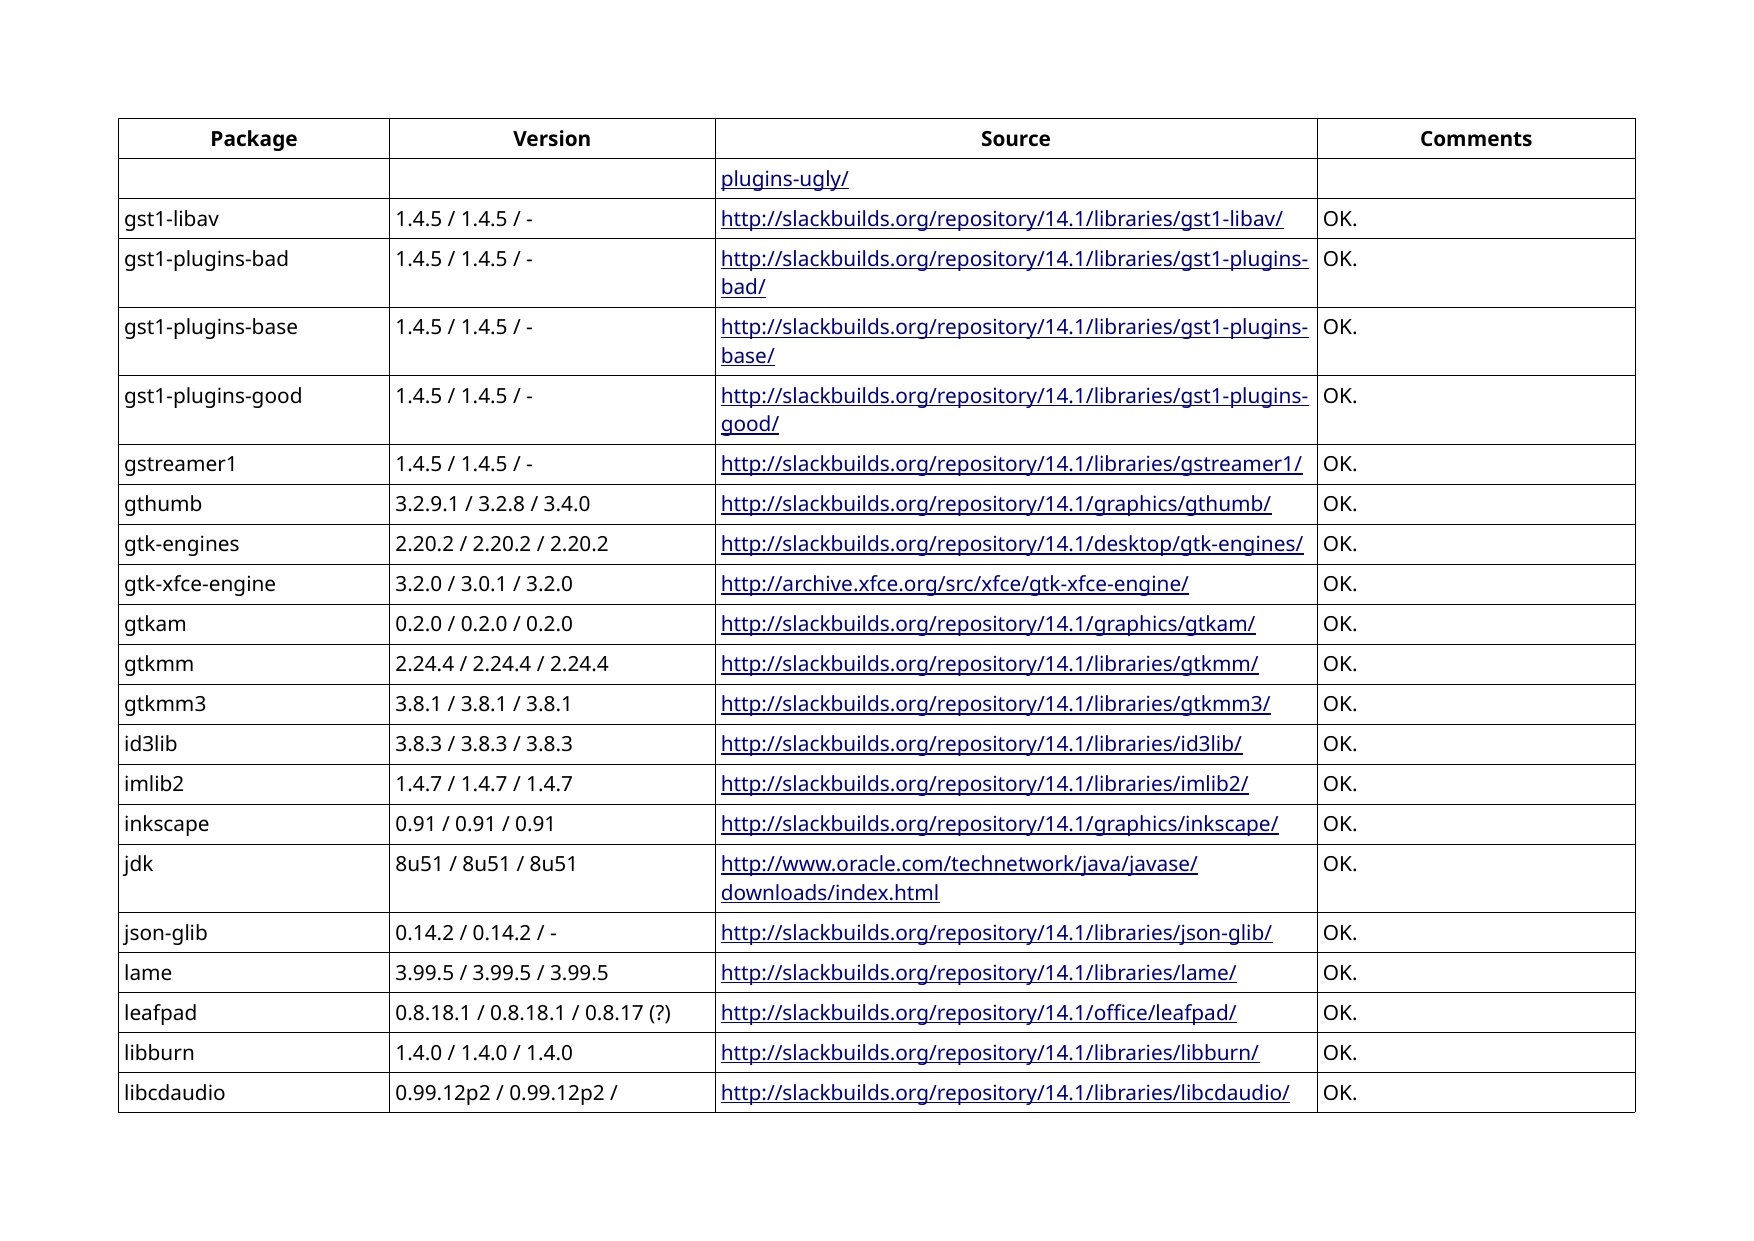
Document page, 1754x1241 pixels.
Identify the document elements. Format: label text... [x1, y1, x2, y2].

table_cell OK. [1318, 685, 1635, 723]
table_cell 1.4.5 / 1.4.5 / - [390, 308, 715, 375]
table_header Package [119, 119, 389, 158]
table_cell lame [119, 953, 389, 992]
table_cell 1.4.5 / 1.4.5 / - [390, 445, 715, 483]
table_cell gtkam [119, 605, 389, 643]
table_header Comments [1318, 119, 1635, 158]
table_cell OK. [1318, 725, 1635, 763]
table_cell OK. [1318, 239, 1635, 307]
table_cell OK. [1318, 605, 1635, 643]
table_cell http://slackbuilds.org/repository/14.1/graphics/inkscape/ [716, 805, 1317, 843]
table_cell OK. [1318, 308, 1635, 375]
table_cell OK. [1318, 765, 1635, 803]
table_cell [390, 159, 715, 198]
table_header Source [716, 119, 1317, 158]
table_cell gst1-plugins-good [119, 376, 389, 443]
table_cell leafpad [119, 993, 389, 1032]
table_cell libburn [119, 1033, 389, 1072]
table_cell http://slackbuilds.org/repository/14.1/graphics/gthumb/ [716, 485, 1317, 523]
table_cell 0.99.12p2 / 0.99.12p2 / [390, 1073, 715, 1112]
table_cell http://slackbuilds.org/repository/14.1/libraries/gst1-plugins-good/ [716, 376, 1317, 443]
table_cell gthumb [119, 485, 389, 523]
table_cell 0.8.18.1 / 0.8.18.1 / 0.8.17 (?) [390, 993, 715, 1032]
table_cell OK. [1318, 1073, 1635, 1112]
table_cell id3lib [119, 725, 389, 763]
table_cell OK. [1318, 525, 1635, 563]
table_cell http://www.oracle.com/technetwork/java/javase/downloads/index.html [716, 845, 1317, 912]
table_cell http://archive.xfce.org/src/xfce/gtk-xfce-engine/ [716, 565, 1317, 603]
table_cell 1.4.5 / 1.4.5 / - [390, 376, 715, 443]
table_cell 1.4.5 / 1.4.5 / - [390, 239, 715, 307]
table_cell OK. [1318, 845, 1635, 912]
table_cell http://slackbuilds.org/repository/14.1/libraries/id3lib/ [716, 725, 1317, 763]
table_cell http://slackbuilds.org/repository/14.1/libraries/gstreamer1/ [716, 445, 1317, 483]
table_cell plugins-ugly/ [716, 159, 1317, 198]
table_cell 1.4.7 / 1.4.7 / 1.4.7 [390, 765, 715, 803]
table_cell http://slackbuilds.org/repository/14.1/libraries/libburn/ [716, 1033, 1317, 1072]
table_cell OK. [1318, 485, 1635, 523]
table_cell gtk-xfce-engine [119, 565, 389, 603]
table_cell gtk-engines [119, 525, 389, 563]
table_header Version [390, 119, 715, 158]
table_cell [119, 159, 389, 198]
table_cell OK. [1318, 1033, 1635, 1072]
table_cell 3.8.3 / 3.8.3 / 3.8.3 [390, 725, 715, 763]
table_cell inkscape [119, 805, 389, 843]
table_cell imlib2 [119, 765, 389, 803]
table_cell 3.8.1 / 3.8.1 / 3.8.1 [390, 685, 715, 723]
table_cell http://slackbuilds.org/repository/14.1/graphics/gtkam/ [716, 605, 1317, 643]
table_cell gstreamer1 [119, 445, 389, 483]
table_cell OK. [1318, 993, 1635, 1032]
table_cell 3.2.9.1 / 3.2.8 / 3.4.0 [390, 485, 715, 523]
table_cell 2.20.2 / 2.20.2 / 2.20.2 [390, 525, 715, 563]
table_cell json-glib [119, 913, 389, 952]
table_cell http://slackbuilds.org/repository/14.1/desktop/gtk-engines/ [716, 525, 1317, 563]
table_cell OK. [1318, 805, 1635, 843]
table_cell http://slackbuilds.org/repository/14.1/libraries/libcdaudio/ [716, 1073, 1317, 1112]
table_cell OK. [1318, 199, 1635, 238]
table_cell gst1-libav [119, 199, 389, 238]
table_cell gst1-plugins-base [119, 308, 389, 375]
table_cell 1.4.5 / 1.4.5 / - [390, 199, 715, 238]
table_cell 3.2.0 / 3.0.1 / 3.2.0 [390, 565, 715, 603]
table_cell http://slackbuilds.org/repository/14.1/libraries/gst1-plugins-base/ [716, 308, 1317, 375]
table_cell 0.91 / 0.91 / 0.91 [390, 805, 715, 843]
table_cell 2.24.4 / 2.24.4 / 2.24.4 [390, 645, 715, 683]
table_cell http://slackbuilds.org/repository/14.1/libraries/lame/ [716, 953, 1317, 992]
table_cell http://slackbuilds.org/repository/14.1/libraries/gst1-plugins-bad/ [716, 239, 1317, 307]
table_cell 0.14.2 / 0.14.2 / - [390, 913, 715, 952]
table_cell gst1-plugins-bad [119, 239, 389, 307]
table_cell OK. [1318, 565, 1635, 603]
table_cell [1318, 159, 1635, 198]
table_cell OK. [1318, 953, 1635, 992]
table_cell 3.99.5 / 3.99.5 / 3.99.5 [390, 953, 715, 992]
table_cell libcdaudio [119, 1073, 389, 1112]
table_cell OK. [1318, 376, 1635, 443]
table_cell http://slackbuilds.org/repository/14.1/libraries/json-glib/ [716, 913, 1317, 952]
table_cell http://slackbuilds.org/repository/14.1/libraries/gtkmm3/ [716, 685, 1317, 723]
table_cell 1.4.0 / 1.4.0 / 1.4.0 [390, 1033, 715, 1072]
table_cell http://slackbuilds.org/repository/14.1/libraries/gtkmm/ [716, 645, 1317, 683]
table_cell http://slackbuilds.org/repository/14.1/office/leafpad/ [716, 993, 1317, 1032]
table_cell OK. [1318, 913, 1635, 952]
table_cell http://slackbuilds.org/repository/14.1/libraries/imlib2/ [716, 765, 1317, 803]
table_cell http://slackbuilds.org/repository/14.1/libraries/gst1-libav/ [716, 199, 1317, 238]
table_cell OK. [1318, 645, 1635, 683]
table_cell 0.2.0 / 0.2.0 / 0.2.0 [390, 605, 715, 643]
table_cell gtkmm3 [119, 685, 389, 723]
table_cell jdk [119, 845, 389, 912]
table_cell OK. [1318, 445, 1635, 483]
table_cell gtkmm [119, 645, 389, 683]
table_cell 8u51 / 8u51 / 8u51 [390, 845, 715, 912]
